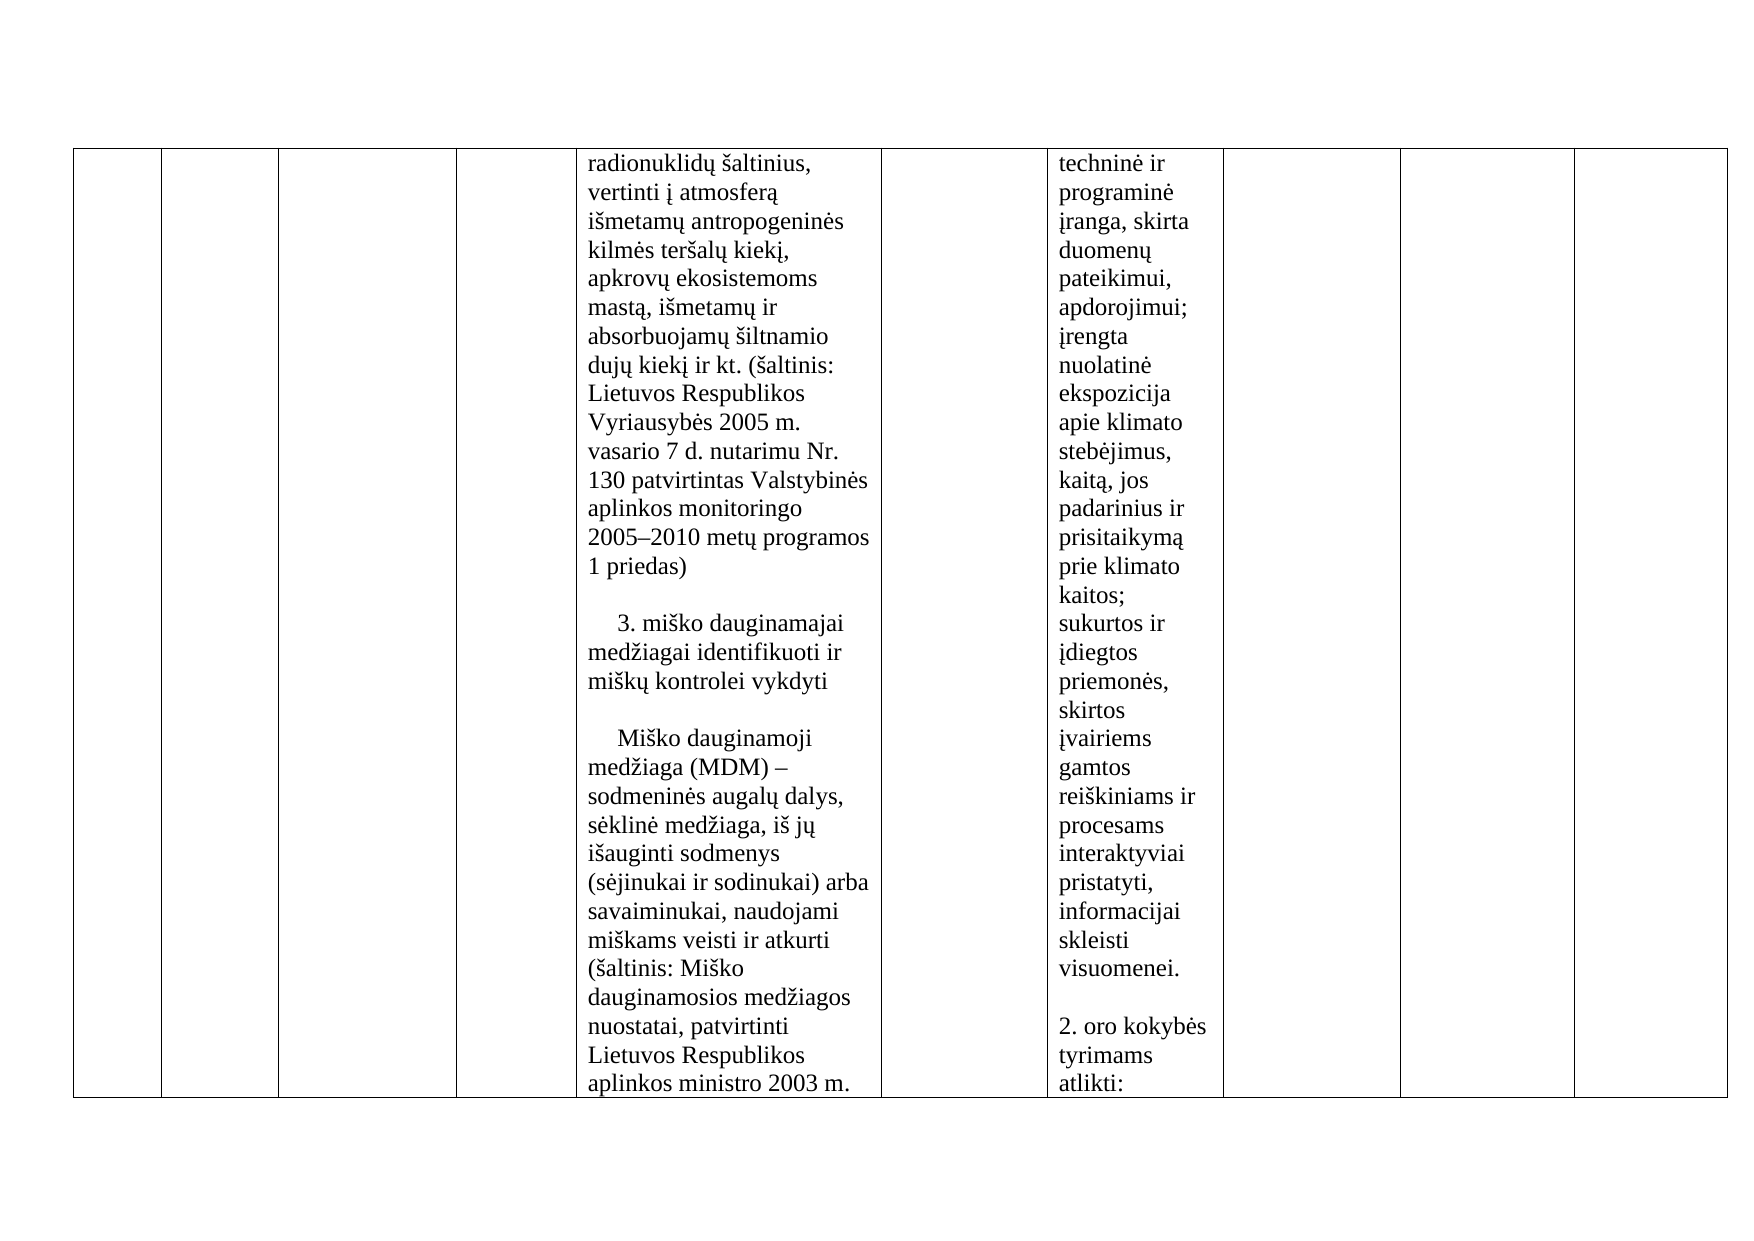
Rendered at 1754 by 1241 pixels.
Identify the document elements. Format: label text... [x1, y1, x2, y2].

table_cell [162, 149, 278, 1097]
table_cell [1575, 149, 1727, 1097]
table_cell [457, 149, 576, 1097]
table_cell [1401, 149, 1574, 1097]
table_cell techninė ir programinė įranga, skirta duomenų pateikimui, apdorojimui; įrengta nuolatinė ekspozicija apie klimato stebėjimus, kaitą, jos padarinius ir prisitaikymą prie klimato kaitos; sukurtos ir įdiegtos priemonės, skirtos įvairiems gamtos reiškiniams ir procesams interaktyviai pristatyti, informacijai skleisti visuomenei. 2. oro kokybės tyrimams atlikti: [1048, 149, 1223, 1097]
table_cell [279, 149, 456, 1097]
table_cell [882, 149, 1047, 1097]
table_cell [1224, 149, 1400, 1097]
table_cell radionuklidų šaltinius, vertinti į atmosferą išmetamų antropogeninės kilmės teršalų kiekį, apkrovų ekosistemoms mastą, išmetamų ir absorbuojamų šiltnamio dujų kiekį ir kt. (šaltinis: Lietuvos Respublikos Vyriausybės 2005 m. vasario 7 d. nutarimu Nr. 130 patvirtintas Valstybinės aplinkos monitoringo 2005–2010 metų programos 1 priedas) 3. miško dauginamajai medžiagai identifikuoti ir miškų kontrolei vykdyti Miško dauginamoji medžiaga (MDM) – sodmeninės augalų dalys, sėklinė medžiaga, iš jų išauginti sodmenys (sėjinukai ir sodinukai) arba savaiminukai, naudojami miškams veisti ir atkurti (šaltinis: Miško dauginamosios medžiagos nuostatai, patvirtinti Lietuvos Respublikos aplinkos ministro 2003 m. [577, 149, 881, 1097]
table_cell [74, 149, 161, 1097]
